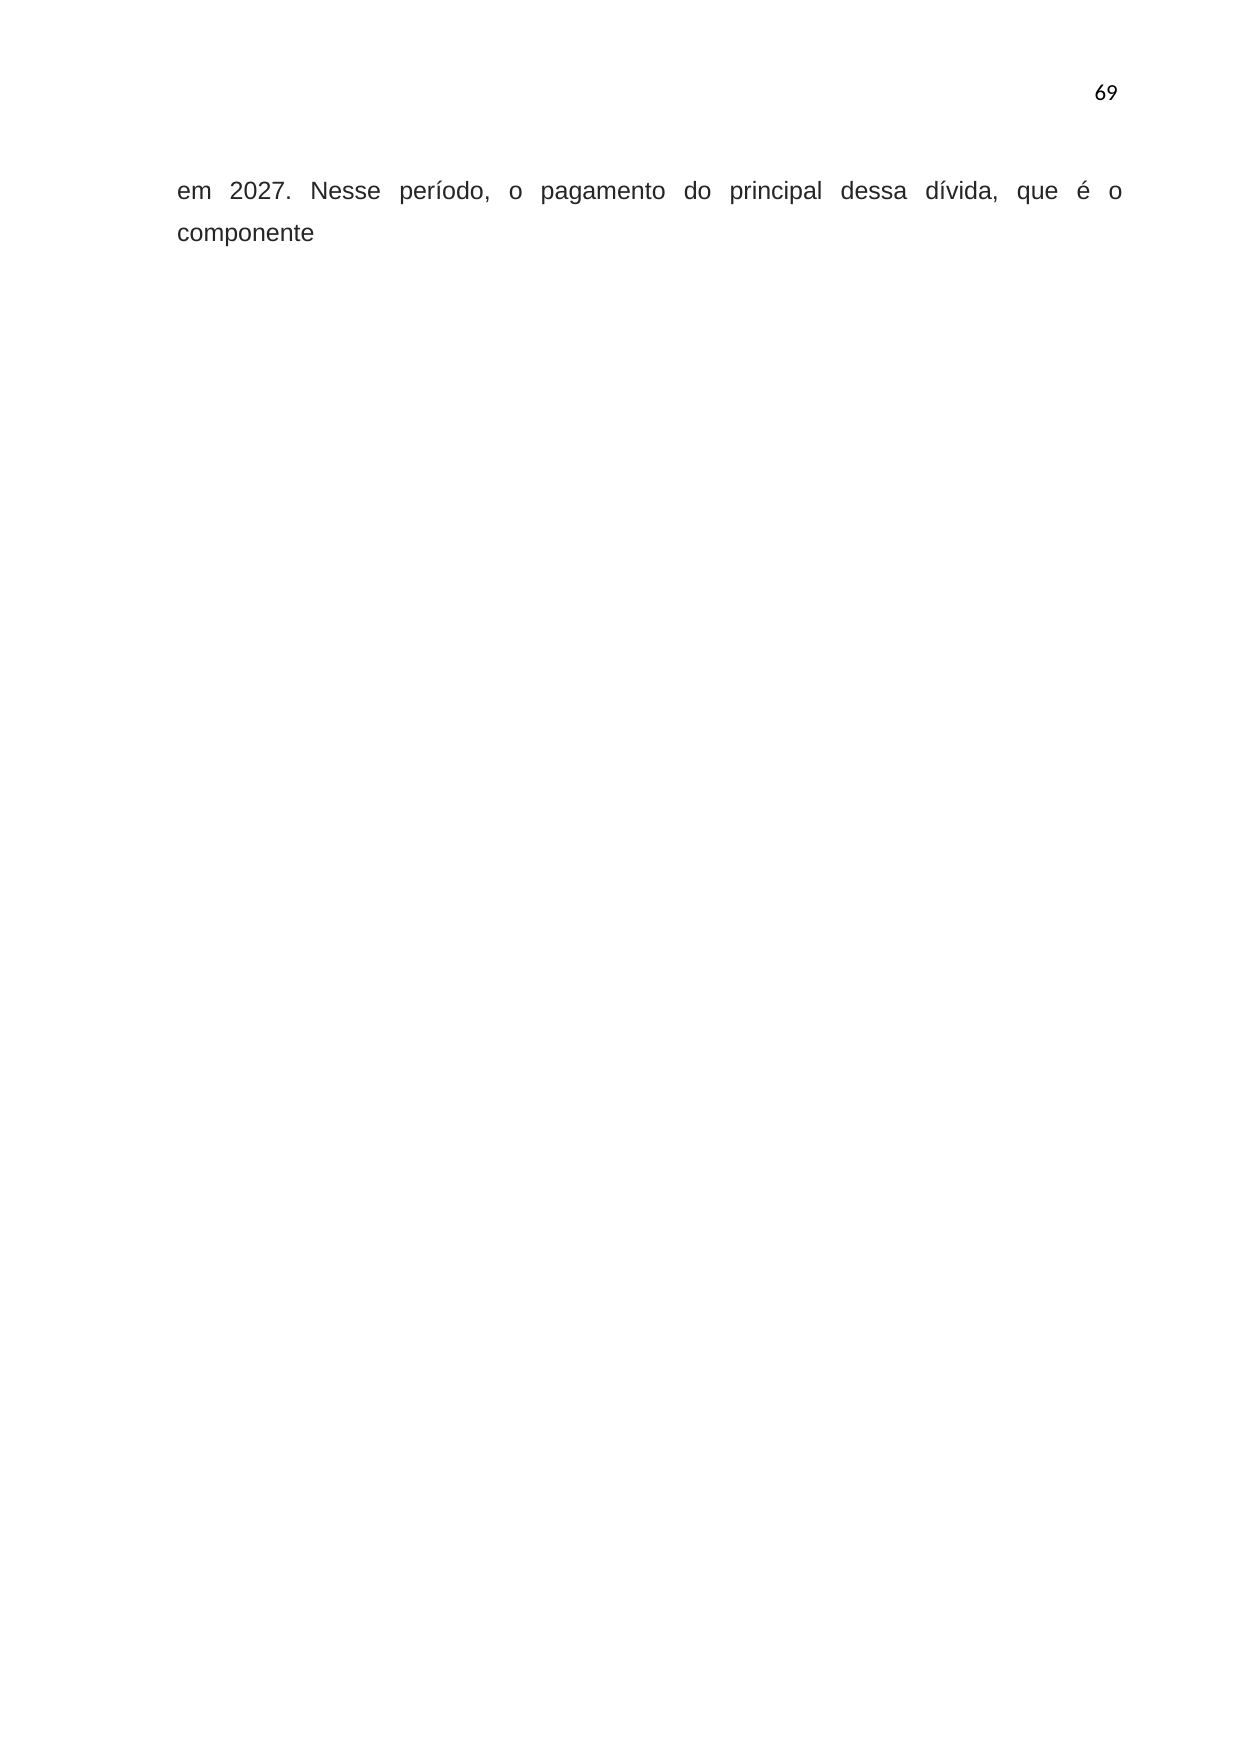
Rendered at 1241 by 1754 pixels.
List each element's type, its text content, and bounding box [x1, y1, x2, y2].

text em 2027. Nesse período, o pagamento do principal dessa dívida, que é o componente [177, 176, 1124, 247]
